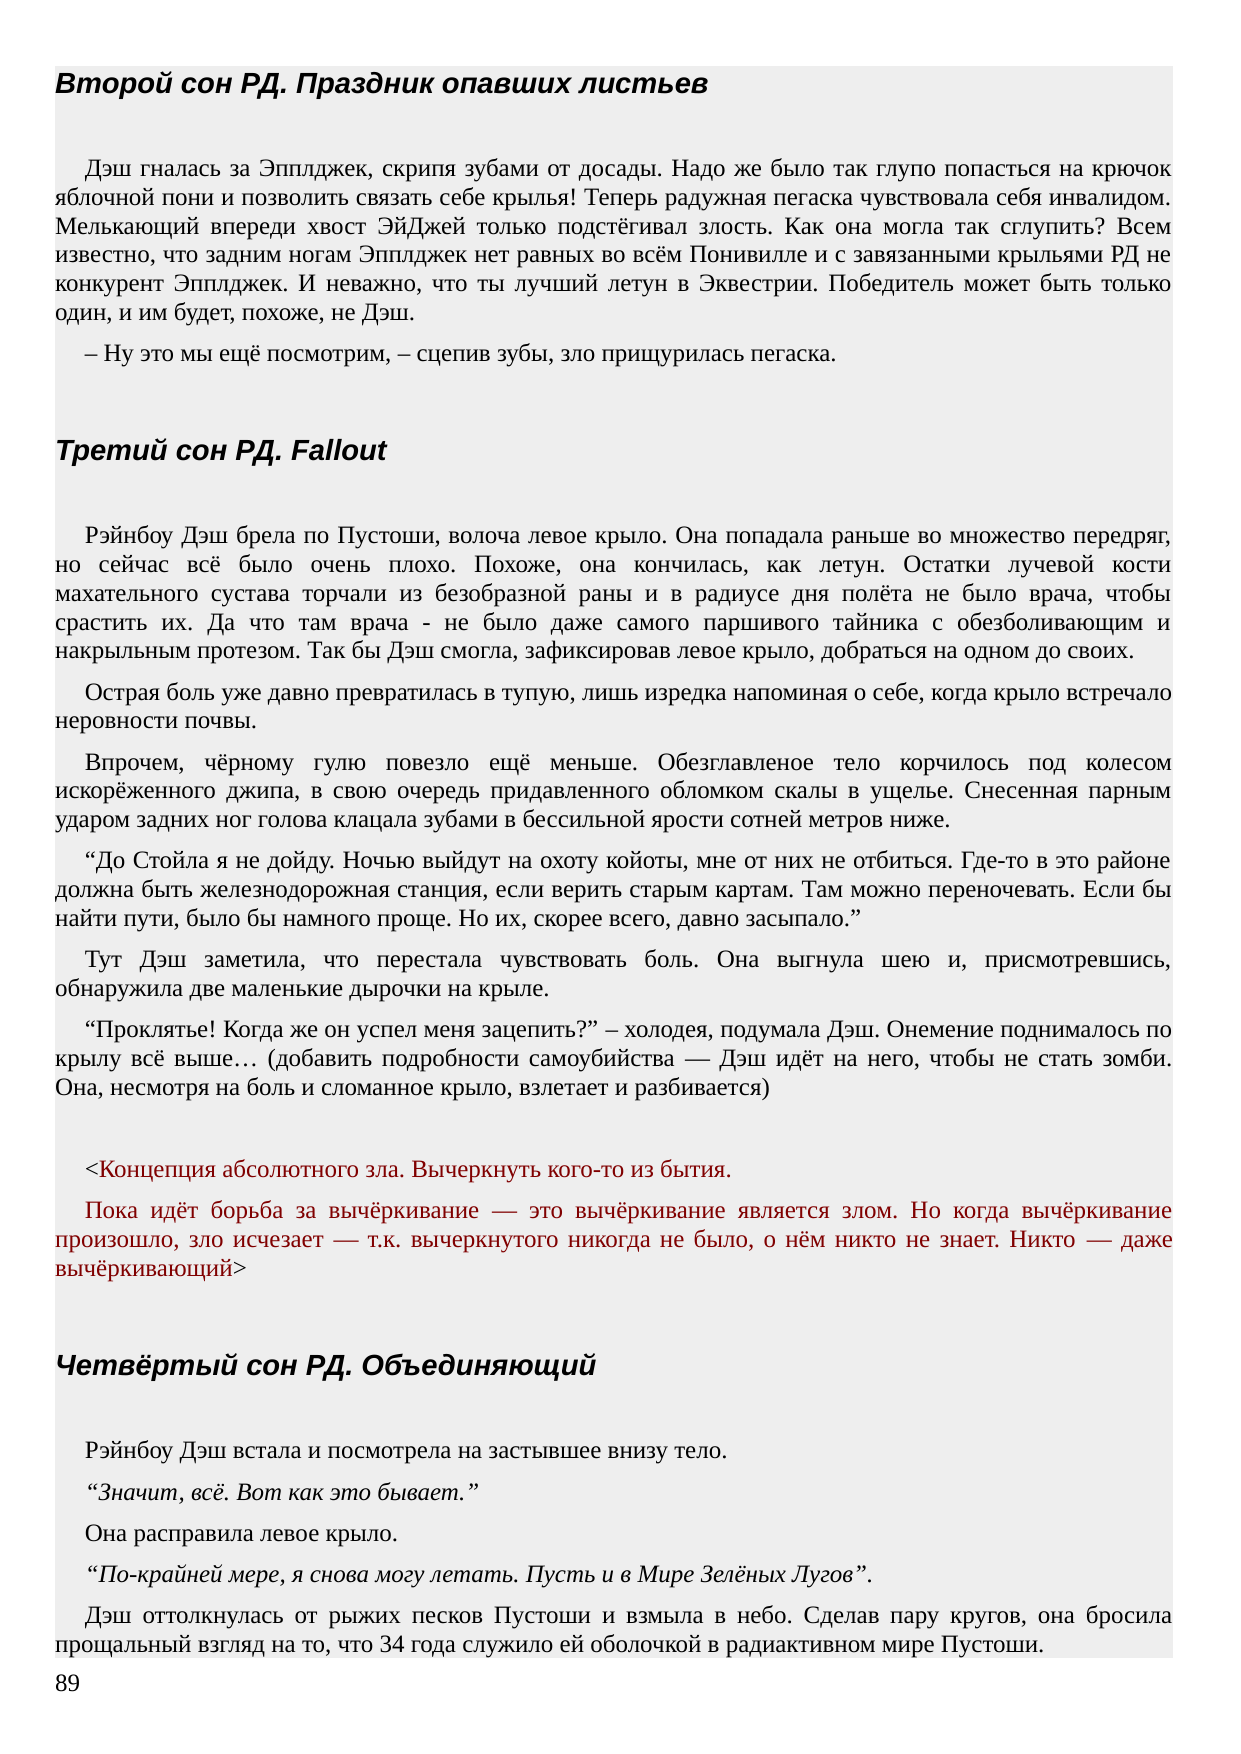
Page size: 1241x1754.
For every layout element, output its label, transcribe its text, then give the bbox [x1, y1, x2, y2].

text Рэйнбоу Дэш брела по Пустоши, волоча левое крыло. Она попадала раньше во множество передряг, но сейчас всё было очень плохо. Похоже, она кончилась, как летун. Остатки лучевой кости махательного сустава торчали из безобразной раны и в радиусе дня полёта не было врача, чтобы срастить их. Да что там врача - не было даже самого паршивого тайника с обезболивающим и накрыльным протезом. Так бы Дэш смогла, зафиксировав левое крыло, добраться на одном до своих. [55, 521, 1173, 664]
text “Проклятье! Когда же он успел меня зацепить?” – холодея, подумала Дэш. Онемение поднималось по крылу всё выше… (добавить подробности самоубийства — Дэш идёт на него, чтобы не стать зомби. Она, несмотря на боль и сломанное крыло, взлетает и разбивается) [55, 1014, 1173, 1101]
text <Концепция абсолютного зла. Вычеркнуть кого-то из бытия. [55, 1154, 1173, 1183]
text Рэйнбоу Дэш встала и посмотрела на застывшее внизу тело. [55, 1435, 1173, 1464]
text Острая боль уже давно превратилась в тупую, лишь изредка напоминая о себе, когда крыло встречало неровности почвы. [55, 677, 1173, 734]
text Дэш оттолкнулась от рыжих песков Пустоши и взмыла в небо. Сделав пару кругов, она бросила прощальный взгляд на то, что 34 года служило ей оболочкой в радиактивном мире Пустоши. [55, 1600, 1173, 1658]
subtitle Третий сон РД. Fallout [55, 433, 1173, 467]
text Пока идёт борьба за вычёркивание — это вычёркивание является злом. Но когда вычёркивание произошло, зло исчезает — т.к. вычеркнутого никогда не было, о нём никто не знает. Никто — даже вычёркивающий> [55, 1196, 1173, 1282]
subtitle Четвёртый сон РД. Объединяющий [55, 1348, 1173, 1382]
subtitle Второй сон РД. Праздник опавших листьев [55, 66, 1173, 99]
text Впрочем, чёрному гулю повезло ещё меньше. Обезглавленое тело корчилось под колесом искорёженного джипа, в свою очередь придавленного обломком скалы в ущелье. Снесенная парным ударом задних ног голова клацала зубами в бессильной ярости сотней метров ниже. [55, 747, 1173, 833]
text “До Стойла я не дойду. Ночью выйдут на охоту койоты, мне от них не отбиться. Где-то в это районе должна быть железнодорожная станция, если верить старым картам. Там можно переночевать. Если бы найти пути, было бы намного проще. Но их, скорее всего, давно засыпало.” [55, 846, 1173, 932]
text “Значит, всё. Вот как это бывает.” [55, 1477, 1173, 1505]
text Тут Дэш заметила, что перестала чувствовать боль. Она выгнула шею и, присмотревшись, обнаружила две маленькие дырочки на крыле. [55, 944, 1173, 1002]
text “По-крайней мере, я снова могу летать. Пусть и в Мире Зелёных Лугов”. [55, 1559, 1173, 1588]
text Дэш гналась за Эпплджек, скрипя зубами от досады. Надо же было так глупо попасться на крючок яблочной пони и позволить связать себе крылья! Теперь радужная пегаска чувствовала себя инвалидом. Мелькающий впереди хвост ЭйДжей только подстёгивал злость. Как она могла так сглупить? Всем известно, что задним ногам Эпплджек нет равных во всём Понивилле и с завязанными крыльями РД не конкурент Эпплджек. И неважно, что ты лучший летун в Эквестрии. Победитель может быть только один, и им будет, похоже, не Дэш. [55, 153, 1173, 326]
text Она расправила левое крыло. [55, 1518, 1173, 1547]
text – Ну это мы ещё посмотрим, – сцепив зубы, зло прищурилась пегаска. [55, 338, 1173, 367]
